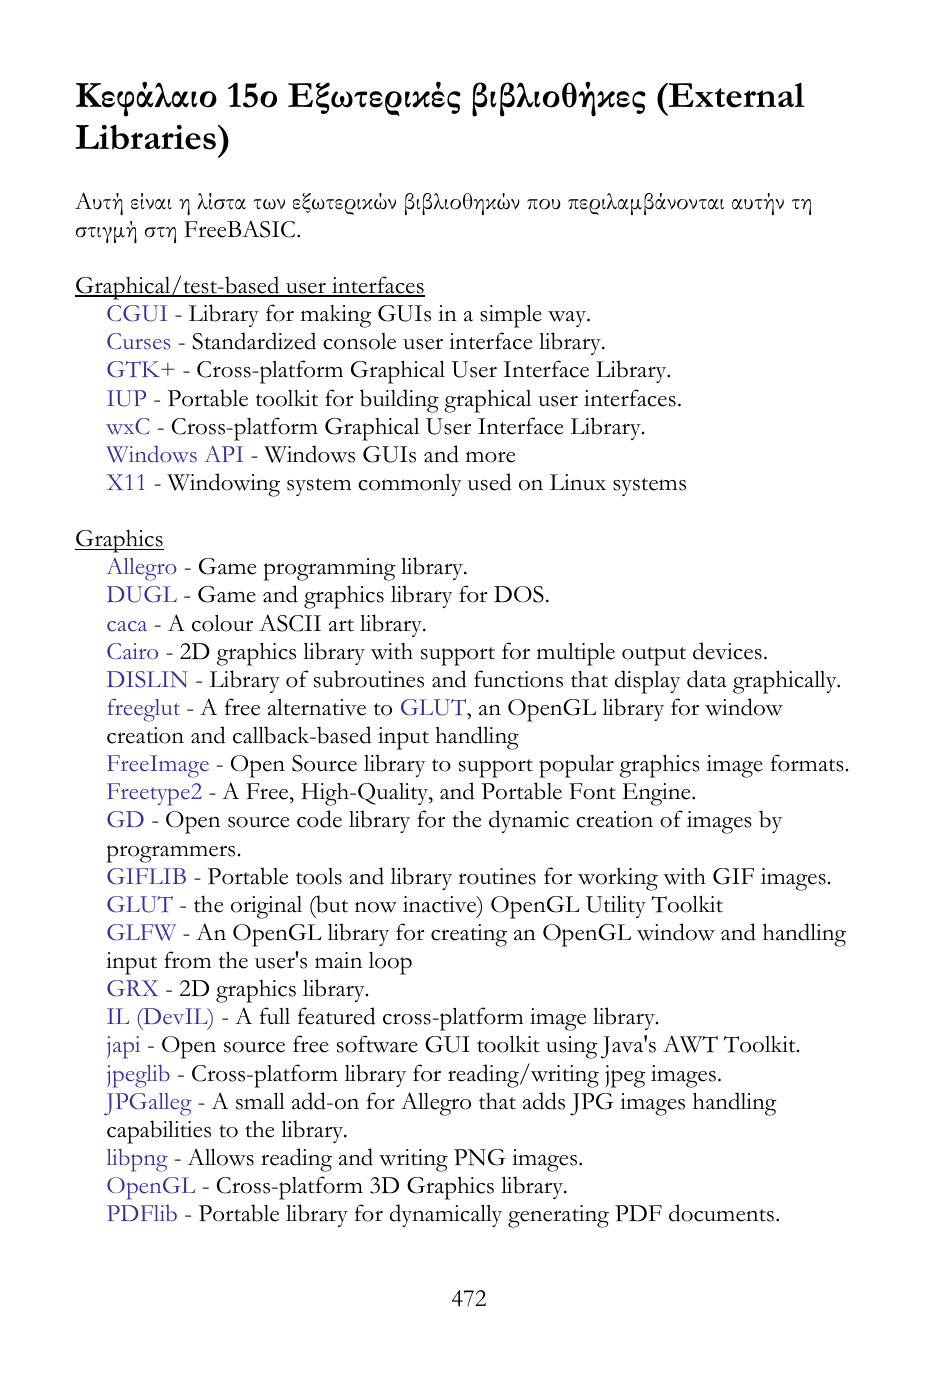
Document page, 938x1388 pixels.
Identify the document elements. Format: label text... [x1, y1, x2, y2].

text Allegro - Game programming library. DUGL - Game and graphics library for DOS. caca - A colour ASCII art library. Cairo - 2D graphics library with support for multiple output devices. DISLIN - Library of subroutines and functions that display data graphically. freeglut - A free alternative to GLUT, an OpenGL library for window creation and callback-based input handling FreeImage - Open Source library to support popular graphics image formats. Freetype2 - A Free, High-Quality, and Portable Font Engine. GD - Open source code library for the dynamic creation of images by programmers. GIFLIB - Portable tools and library routines for working with GIF images. GLUT - the original (but now inactive) OpenGL Utility Toolkit GLFW - An OpenGL library for creating an OpenGL window and handling input from the user's main loop GRX - 2D graphics library. IL (DevIL) - A full featured cross-platform image library. japi - Open source free software GUI toolkit using Java's AWT Toolkit. jpeglib - Cross-platform library for reading/writing jpeg images. JPGalleg - A small add-on for Allegro that adds JPG images handling capabilities to the library. libpng - Allows reading and writing PNG images. OpenGL - Cross-platform 3D Graphics library. PDFlib - Portable library for dynamically generating PDF documents. [106, 553, 862, 1228]
subtitle Κεφάλαιο 15ο Εξωτερικές βιβλιοθήκες (External Libraries) [75, 75, 862, 159]
text Graphics [75, 497, 862, 553]
text Graphical/test-based user interfaces [75, 272, 862, 300]
text CGUI - Library for making GUIs in a simple way. Curses - Standardized console user interface library. GTK+ - Cross-platform Graphical User Interface Library. IUP - Portable toolkit for building graphical user interfaces. wxC - Cross-platform Graphical User Interface Library. Windows API - Windows GUIs and more X11 - Windowing system commonly used on Linux systems [106, 300, 862, 497]
text Αυτή είναι η λίστα των εξωτερικών βιβλιοθηκών που περιλαμβάνονται αυτήν τη στιγμή στη FreeBASIC. [75, 187, 862, 244]
